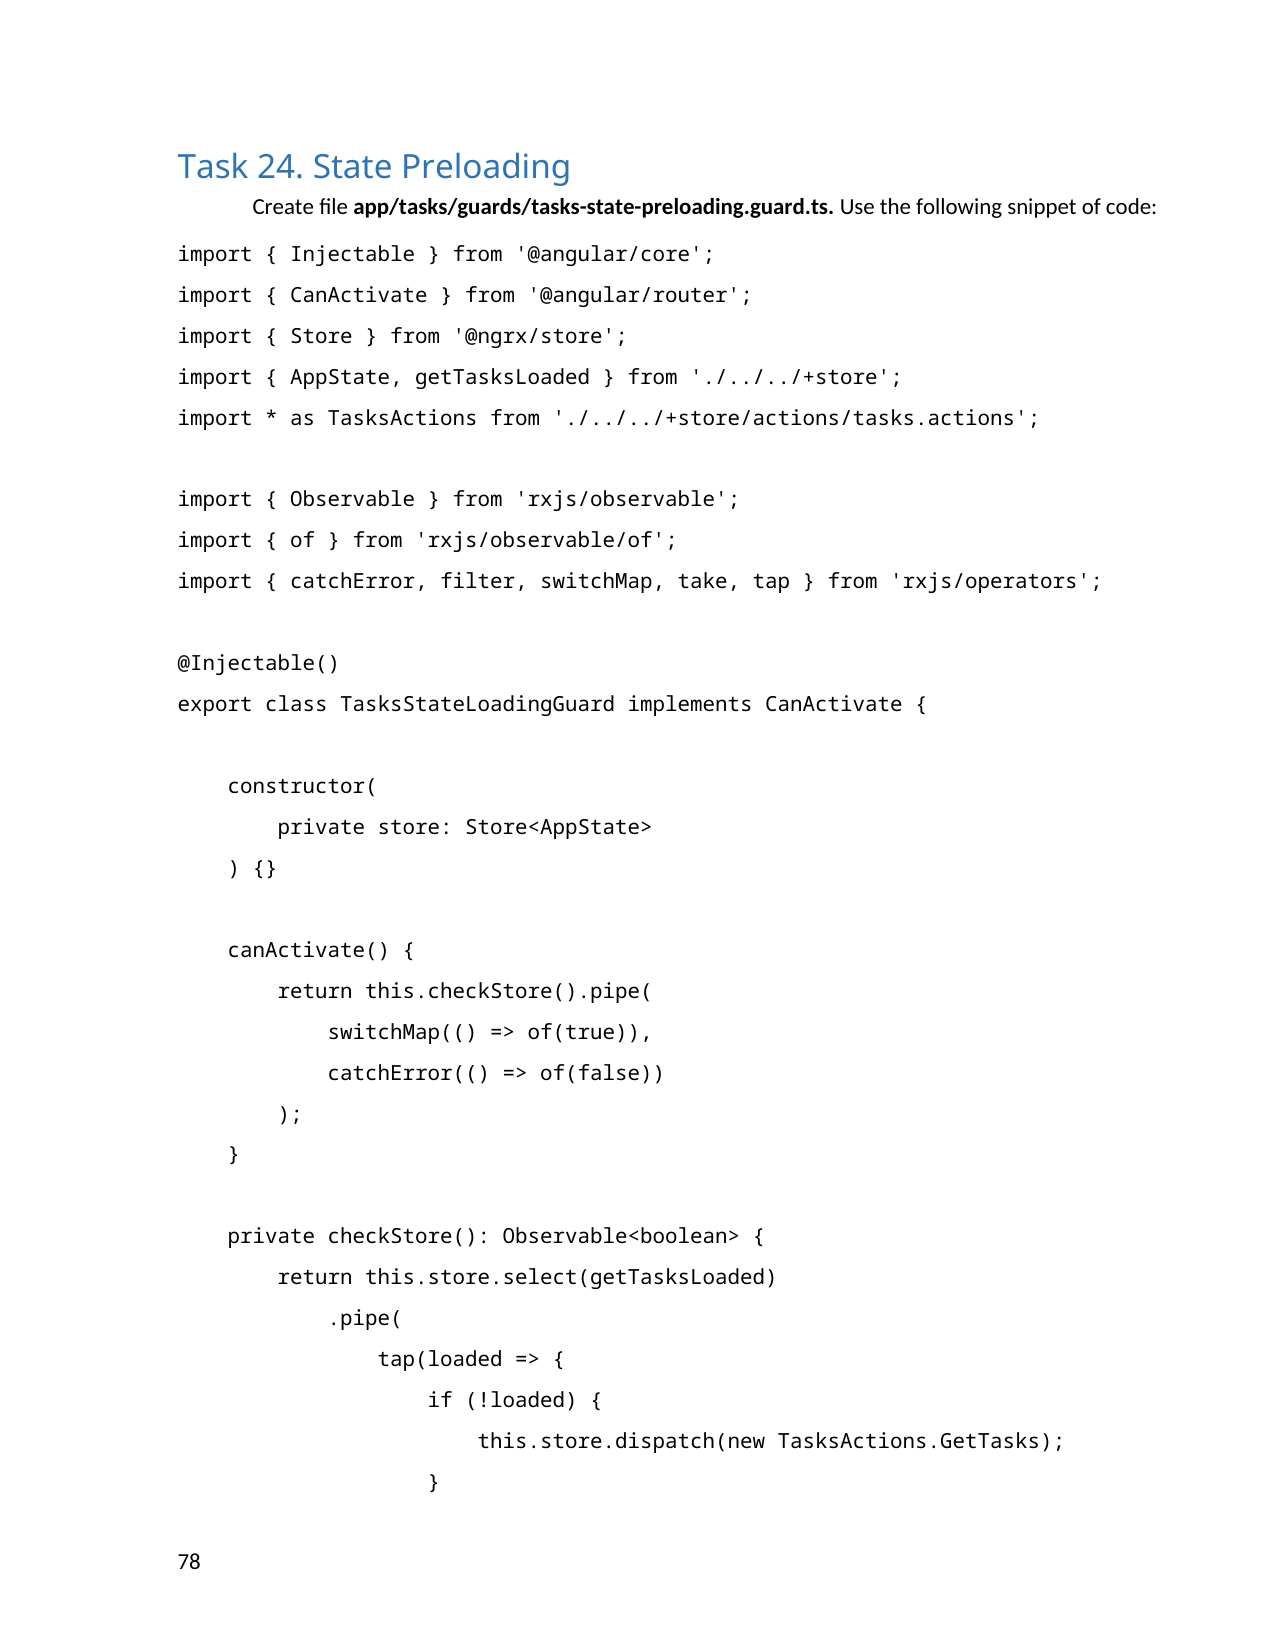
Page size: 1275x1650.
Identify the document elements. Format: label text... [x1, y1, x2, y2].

text catchError(() => of(false)) [177, 1058, 1186, 1086]
text } [177, 1139, 1186, 1168]
text export class TasksStateLoadingGuard implements CanActivate { [177, 689, 1186, 718]
text switchMap(() => of(true)), [177, 1017, 1186, 1045]
text return this.store.select(getTasksLoaded) [177, 1262, 1186, 1291]
text import { AppState, getTasksLoaded } from './../../+store'; [177, 362, 1186, 390]
text import { Store } from '@ngrx/store'; [177, 321, 1186, 349]
text ); [177, 1099, 1186, 1127]
text .pipe( [177, 1303, 1186, 1332]
text this.store.dispatch(new TasksActions.GetTasks); [177, 1426, 1186, 1454]
text private store: Store<AppState> [177, 812, 1186, 841]
text canActivate() { [177, 935, 1186, 963]
text } [177, 1467, 1186, 1496]
text private checkStore(): Observable<boolean> { [177, 1221, 1186, 1250]
text tap(loaded => { [177, 1344, 1186, 1373]
text import { of } from 'rxjs/observable/of'; [177, 526, 1186, 554]
list Create file app/tasks/guards/tasks-state-preloading.guard.ts. Use the following snippet of code: [252, 192, 1186, 220]
text import { catchError, filter, switchMap, take, tap } from 'rxjs/operators'; [177, 566, 1186, 595]
text import { Observable } from 'rxjs/observable'; [177, 484, 1186, 513]
text constructor( [177, 771, 1186, 799]
text return this.checkStore().pipe( [177, 976, 1186, 1004]
text ) {} [177, 853, 1186, 881]
text import * as TasksActions from './../../+store/actions/tasks.actions'; [177, 403, 1186, 431]
text if (!loaded) { [177, 1385, 1186, 1414]
subtitle Task 24. State Preloading [177, 143, 1186, 188]
text import { Injectable } from '@angular/core'; [177, 239, 1186, 267]
text import { CanActivate } from '@angular/router'; [177, 280, 1186, 308]
text @Injectable() [177, 648, 1186, 677]
